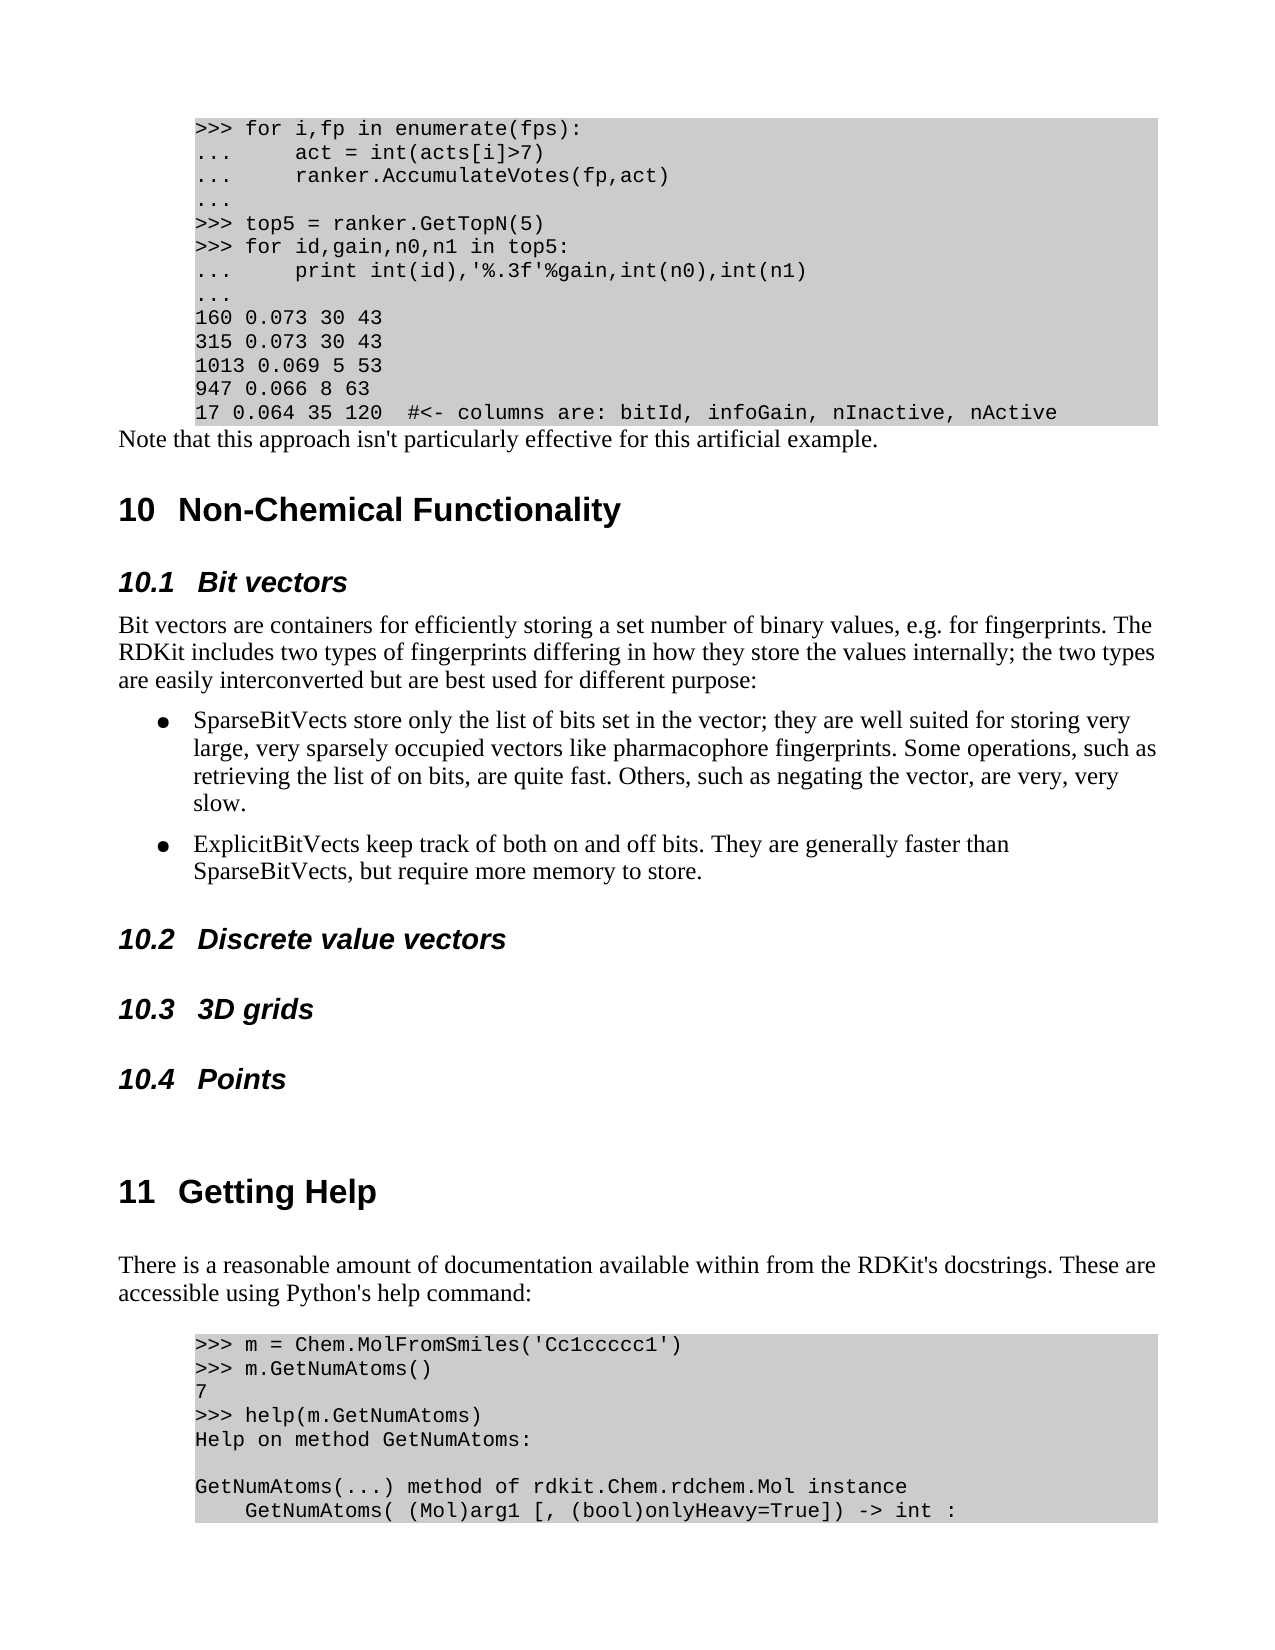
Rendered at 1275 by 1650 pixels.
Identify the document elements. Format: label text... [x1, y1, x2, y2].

text >>> m.GetNumAtoms() [195, 1358, 1158, 1381]
text 17 0.064 35 120 #<- columns are: bitId, infoGain, nInactive, nActive [195, 402, 1158, 426]
text GetNumAtoms(...) method of rdkit.Chem.rdchem.Mol instance [195, 1476, 1158, 1499]
text There is a reasonable amount of documentation available within from the RDKit's docstrings. These are accessible using Python's help command: [118, 1251, 1157, 1306]
text ... print int(id),'%.3f'%gain,int(n0),int(n1) [195, 260, 1158, 284]
subtitle 3D grids [118, 993, 1157, 1025]
text Bit vectors are containers for efficiently storing a set number of binary values, e.g. for fingerprints. The RDKit includes two types of fingerprints differing in how they store the values internally; the two types are easily interconverted but are best used for different purpose: [118, 611, 1157, 694]
text 160 0.073 30 43 [195, 307, 1158, 331]
text 947 0.066 8 63 [195, 378, 1158, 402]
text ... [195, 284, 1158, 307]
text 1013 0.069 5 53 [195, 354, 1158, 378]
text Help on method GetNumAtoms: [195, 1429, 1158, 1452]
subtitle Non-Chemical Functionality [118, 491, 1157, 528]
text >>> for id,gain,n0,n1 in top5: [195, 236, 1158, 260]
subtitle Getting Help [118, 1173, 1157, 1211]
text >>> help(m.GetNumAtoms) [195, 1405, 1158, 1429]
subtitle Points [118, 1063, 1157, 1096]
text ... ranker.AccumulateVotes(fp,act) [195, 165, 1158, 189]
text >>> top5 = ranker.GetTopN(5) [195, 213, 1158, 236]
text 315 0.073 30 43 [195, 331, 1158, 354]
list SparseBitVects store only the list of bits set in the vector; they are well suited for storing very large, very sparsely occupied vectors like pharmacophore fingerprints. Some operations, such as retrieving the list of on bits, are quite fast. Others, such as negating the vector, are very, very slow. [156, 706, 1157, 817]
text GetNumAtoms( (Mol)arg1 [, (bool)onlyHeavy=True]) -> int : [195, 1499, 1158, 1523]
text >>> for i,fp in enumerate(fps): [195, 118, 1158, 142]
subtitle Discrete value vectors [118, 923, 1157, 955]
subtitle Bit vectors [118, 566, 1157, 598]
text ... [195, 189, 1158, 213]
text 7 [195, 1381, 1158, 1405]
text ... act = int(acts[i]>7) [195, 142, 1158, 165]
list ExplicitBitVects keep track of both on and off bits. They are generally faster than SparseBitVects, but require more memory to store. [156, 830, 1157, 885]
text >>> m = Chem.MolFromSmiles('Cc1ccccc1') [195, 1334, 1158, 1358]
text Note that this approach isn't particularly effective for this artificial example. [118, 426, 1157, 453]
